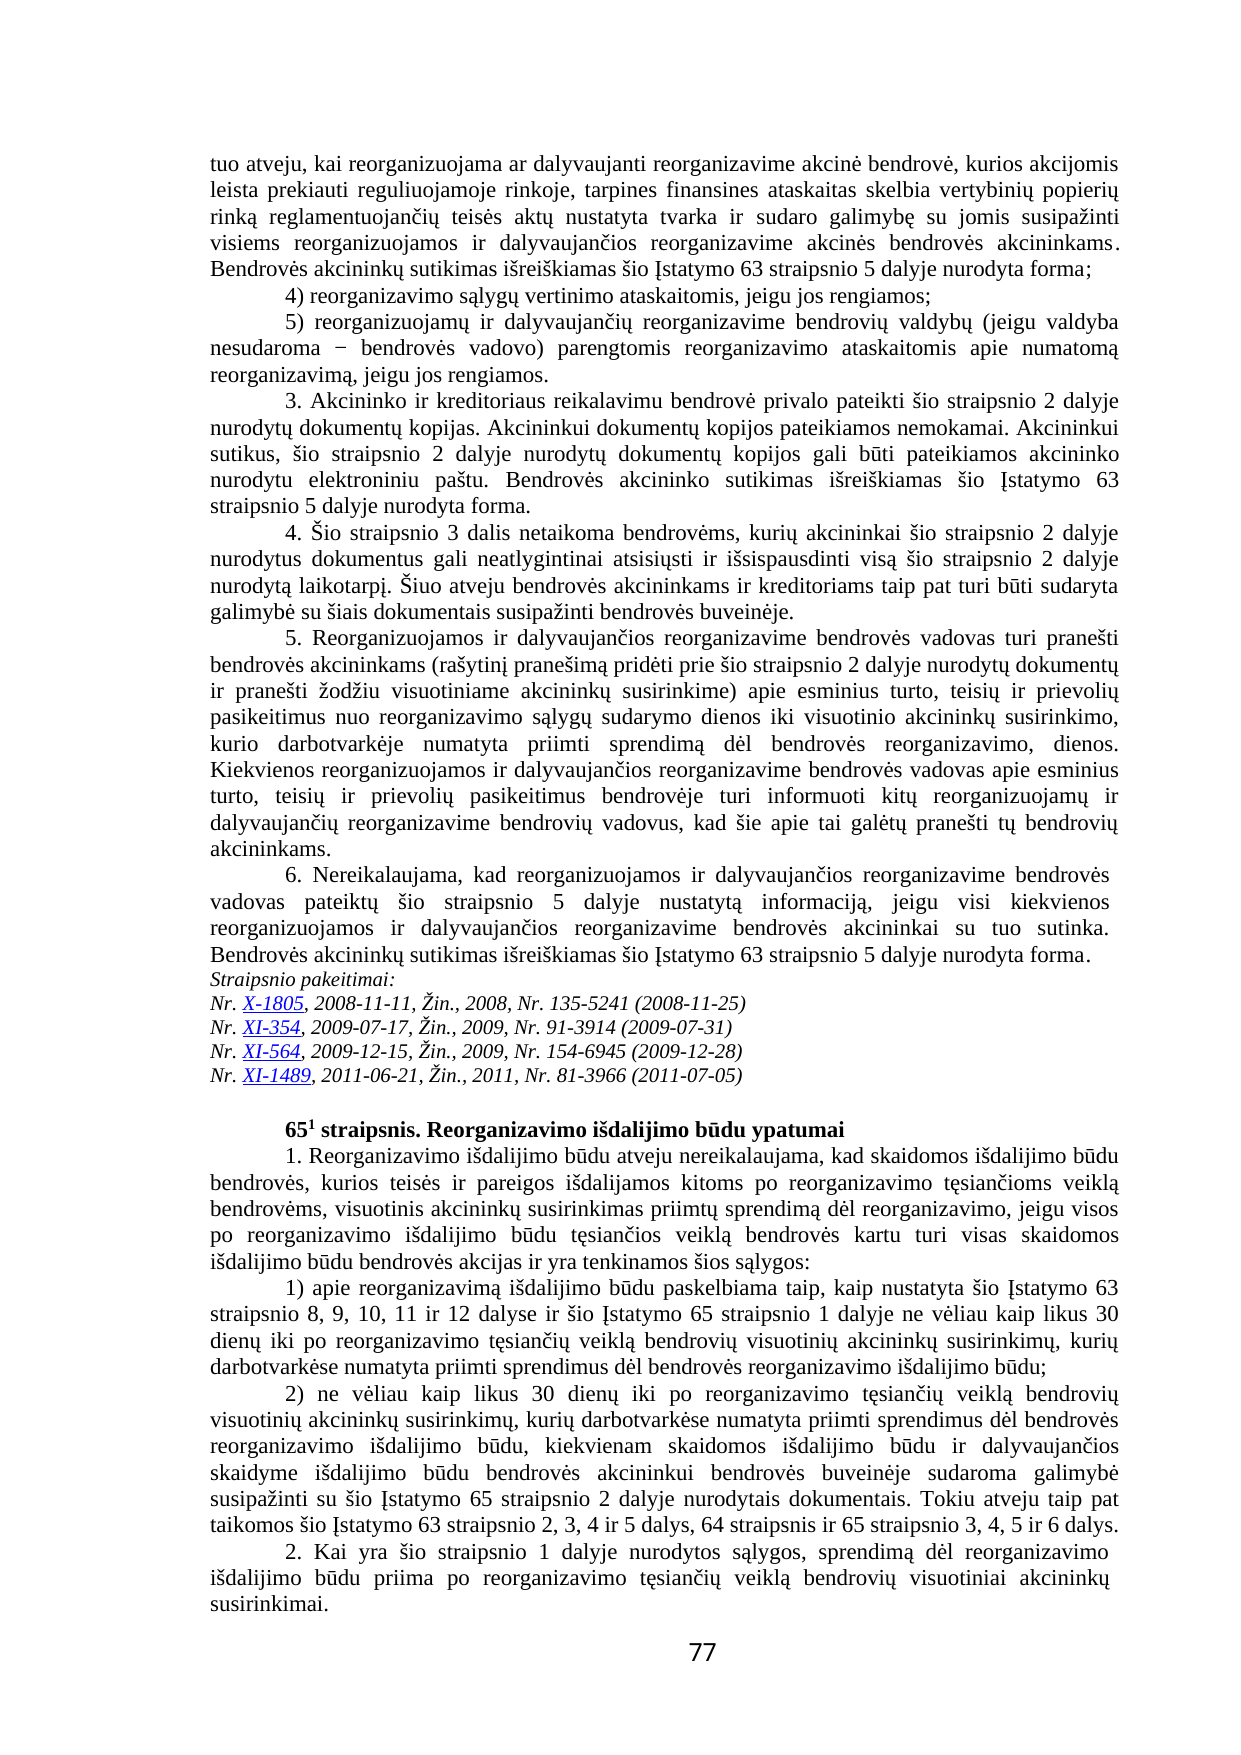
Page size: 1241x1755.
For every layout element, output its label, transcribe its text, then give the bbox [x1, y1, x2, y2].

text 3. Akcininko ir kreditoriaus reikalavimu bendrovė privalo pateikti šio straipsnio 2 dalyje nurodytų dokumentų kopijas. Akcininkui dokumentų kopijos pateikiamos nemokamai. Akcininkui sutikus, šio straipsnio 2 dalyje nurodytų dokumentų kopijos gali būti pateikiamos akcininko nurodytu elektroniniu paštu. Bendrovės akcininko sutikimas išreiškiamas šio Įstatymo 63 straipsnio 5 dalyje nurodyta forma. [210, 387, 1120, 519]
text Nr. XI-564, 2009-12-15, Žin., 2009, Nr. 154-6945 (2009-12-28) [210, 1039, 1120, 1063]
text Straipsnio pakeitimai: [210, 967, 1111, 991]
text 5. Reorganizuojamos ir dalyvaujančios reorganizavime bendrovės vadovas turi pranešti bendrovės akcininkams (rašytinį pranešimą pridėti prie šio straipsnio 2 dalyje nurodytų dokumentų ir pranešti žodžiu visuotiniame akcininkų susirinkime) apie esminius turto, teisių ir prievolių pasikeitimus nuo reorganizavimo sąlygų sudarymo dienos iki visuotinio akcininkų susirinkimo, kurio darbotvarkėje numatyta priimti sprendimą dėl bendrovės reorganizavimo, dienos. Kiekvienos reorganizuojamos ir dalyvaujančios reorganizavime bendrovės vadovas apie esminius turto, teisių ir prievolių pasikeitimus bendrovėje turi informuoti kitų reorganizuojamų ir dalyvaujančių reorganizavime bendrovių vadovus, kad šie apie tai galėtų pranešti tų bendrovių akcininkams. [210, 624, 1120, 862]
text Nr. X-1805, 2008-11-11, Žin., 2008, Nr. 135-5241 (2008-11-25) [210, 991, 1120, 1015]
text 1. Reorganizavimo išdalijimo būdu atveju nereikalaujama, kad skaidomos išdalijimo būdu bendrovės, kurios teisės ir pareigos išdalijamos kitoms po reorganizavimo tęsiančioms veiklą bendrovėms, visuotinis akcininkų susirinkimas priimtų sprendimą dėl reorganizavimo, jeigu visos po reorganizavimo išdalijimo būdu tęsiančios veiklą bendrovės kartu turi visas skaidomos išdalijimo būdu bendrovės akcijas ir yra tenkinamos šios sąlygos: [210, 1142, 1120, 1274]
text 4. Šio straipsnio 3 dalis netaikoma bendrovėms, kurių akcininkai šio straipsnio 2 dalyje nurodytus dokumentus gali neatlygintinai atsisiųsti ir išsispausdinti visą šio straipsnio 2 dalyje nurodytą laikotarpį. Šiuo atveju bendrovės akcininkams ir kreditoriams taip pat turi būti sudaryta galimybė su šiais dokumentais susipažinti bendrovės buveinėje. [210, 519, 1120, 624]
text 6. Nereikalaujama, kad reorganizuojamos ir dalyvaujančios reorganizavime bendrovės vadovas pateiktų šio straipsnio 5 dalyje nustatytą informaciją, jeigu visi kiekvienos reorganizuojamos ir dalyvaujančios reorganizavime bendrovės akcininkai su tuo sutinka. Bendrovės akcininkų sutikimas išreiškiamas šio Įstatymo 63 straipsnio 5 dalyje nurodyta forma. [210, 862, 1111, 967]
text 1) apie reorganizavimą išdalijimo būdu paskelbiama taip, kaip nustatyta šio Įstatymo 63 straipsnio 8, 9, 10, 11 ir 12 dalyse ir šio Įstatymo 65 straipsnio 1 dalyje ne vėliau kaip likus 30 dienų iki po reorganizavimo tęsiančių veiklą bendrovių visuotinių akcininkų susirinkimų, kurių darbotvarkėse numatyta priimti sprendimus dėl bendrovės reorganizavimo išdalijimo būdu; [210, 1274, 1120, 1379]
text 5) reorganizuojamų ir dalyvaujančių reorganizavime bendrovių valdybų (jeigu valdyba nesudaroma − bendrovės vadovo) parengtomis reorganizavimo ataskaitomis apie numatomą reorganizavimą, jeigu jos rengiamos. [210, 308, 1120, 387]
text 2. Kai yra šio straipsnio 1 dalyje nurodytos sąlygos, sprendimą dėl reorganizavimo išdalijimo būdu priima po reorganizavimo tęsiančių veiklą bendrovių visuotiniai akcininkų susirinkimai. [210, 1538, 1111, 1617]
text 4) reorganizavimo sąlygų vertinimo ataskaitomis, jeigu jos rengiamos; [210, 282, 1120, 308]
text Nr. XI-354, 2009-07-17, Žin., 2009, Nr. 91-3914 (2009-07-31) [210, 1015, 1120, 1039]
text tuo atveju, kai reorganizuojama ar dalyvaujanti reorganizavime akcinė bendrovė, kurios akcijomis leista prekiauti reguliuojamoje rinkoje, tarpines finansines ataskaitas skelbia vertybinių popierių rinką reglamentuojančių teisės aktų nustatyta tvarka ir sudaro galimybę su jomis susipažinti visiems reorganizuojamos ir dalyvaujančios reorganizavime akcinės bendrovės akcininkams. Bendrovės akcininkų sutikimas išreiškiamas šio Įstatymo 63 straipsnio 5 dalyje nurodyta forma; [210, 150, 1120, 282]
text Nr. XI-1489, 2011-06-21, Žin., 2011, Nr. 81-3966 (2011-07-05) [210, 1063, 1120, 1087]
text 651 straipsnis. Reorganizavimo išdalijimo būdu ypatumai [210, 1116, 1120, 1142]
text 2) ne vėliau kaip likus 30 dienų iki po reorganizavimo tęsiančių veiklą bendrovių visuotinių akcininkų susirinkimų, kurių darbotvarkėse numatyta priimti sprendimus dėl bendrovės reorganizavimo išdalijimo būdu, kiekvienam skaidomos išdalijimo būdu ir dalyvaujančios skaidyme išdalijimo būdu bendrovės akcininkui bendrovės buveinėje sudaroma galimybė susipažinti su šio Įstatymo 65 straipsnio 2 dalyje nurodytais dokumentais. Tokiu atveju taip pat taikomos šio Įstatymo 63 straipsnio 2, 3, 4 ir 5 dalys, 64 straipsnis ir 65 straipsnio 3, 4, 5 ir 6 dalys. [210, 1379, 1120, 1538]
